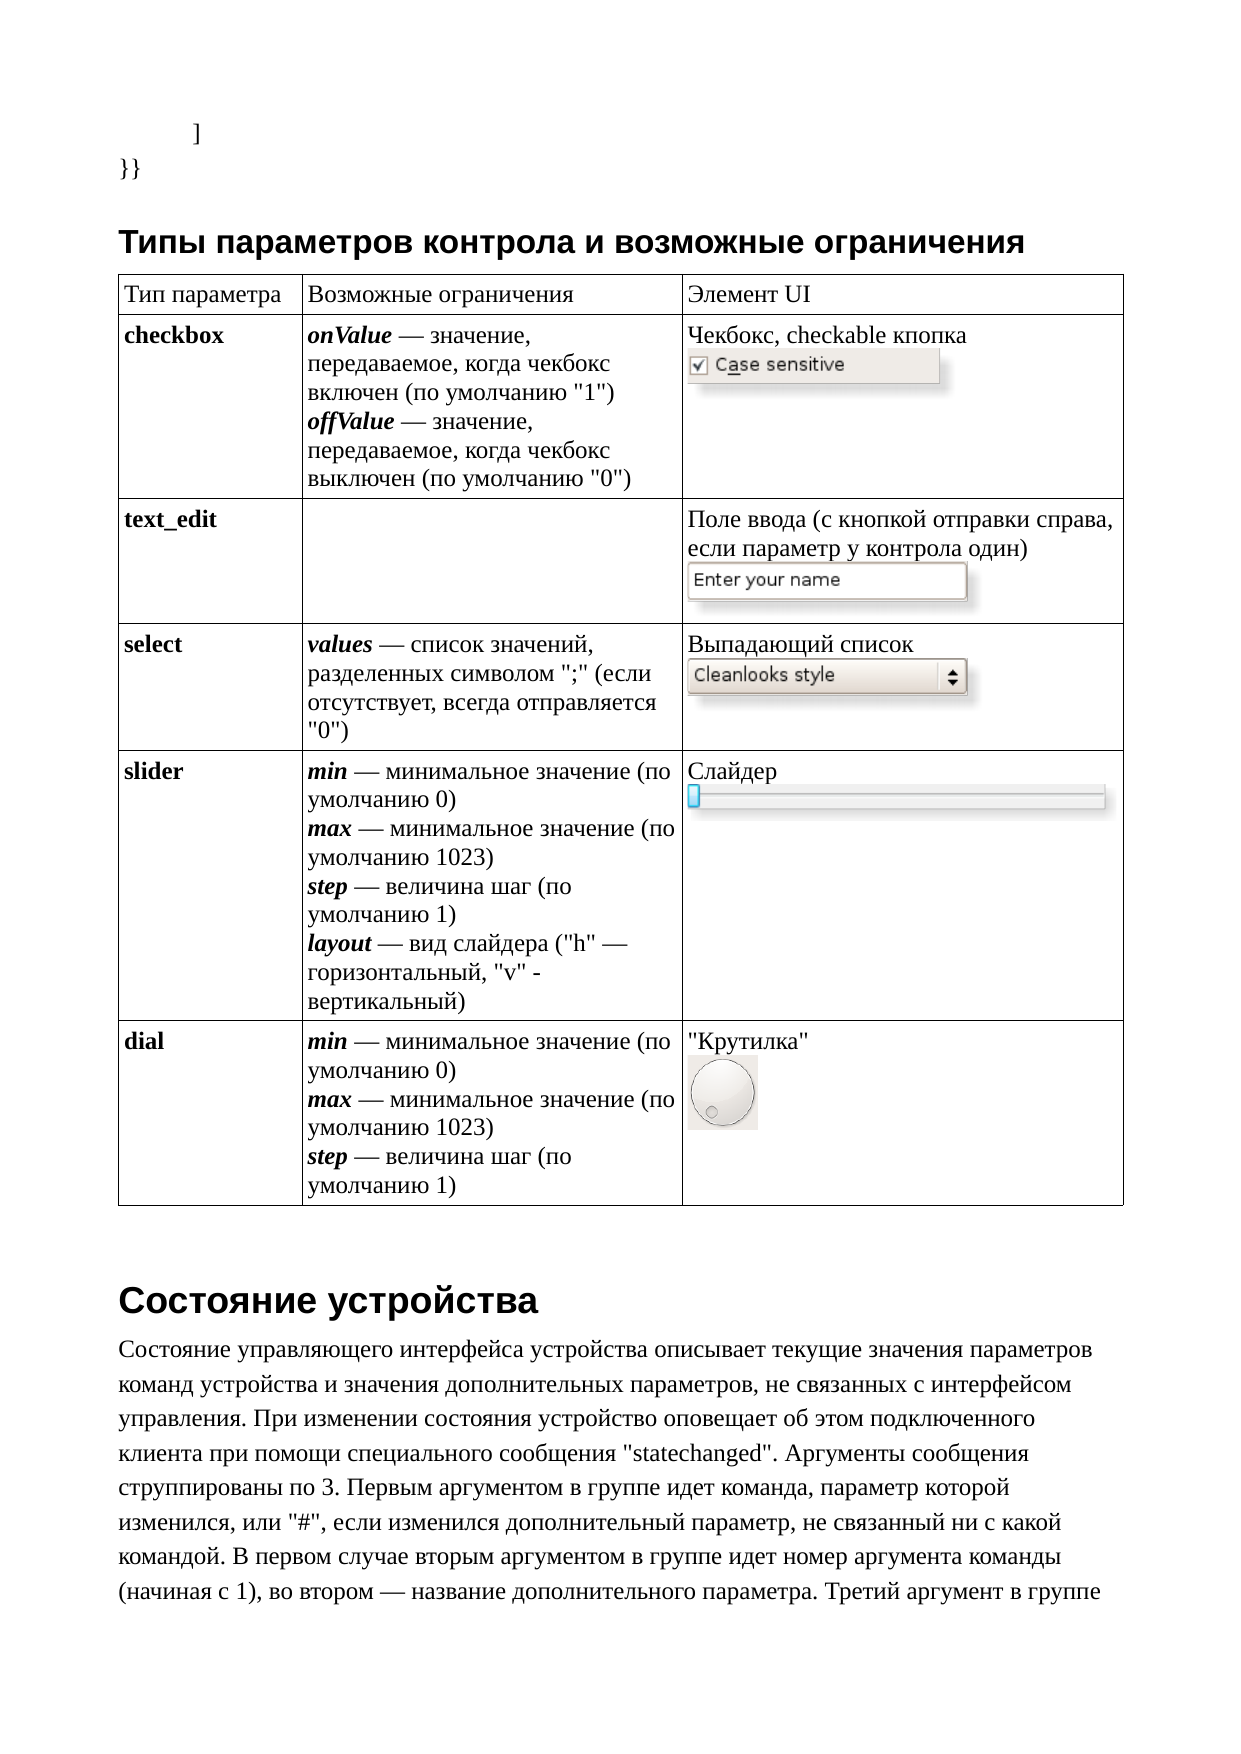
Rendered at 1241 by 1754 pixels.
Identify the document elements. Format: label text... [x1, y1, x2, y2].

table_cell dial [119, 1021, 302, 1204]
picture [687, 658, 984, 713]
table_cell min — минимальное значение (по умолчанию 0) max — минимальное значение (по умолчанию 1023) step — величина шаг (по умолчанию 1) layout — вид слайдера ("h" — горизонтальный, "v" - вертикальный) [303, 751, 682, 1020]
subtitle Состояние устройства [118, 1279, 1122, 1322]
table_cell values — список значений, разделенных символом ";" (если отсутствует, всегда отправляется "0") [303, 624, 682, 750]
picture [687, 348, 957, 401]
table_cell Поле ввода (с кнопкой отправки справа, если параметр у контрола один) [683, 499, 1123, 623]
text ] }} [118, 118, 1122, 181]
table_cell Выпадающий список [683, 624, 1123, 750]
picture [687, 1055, 758, 1130]
table_cell checkbox [119, 315, 302, 498]
table_cell select [119, 624, 302, 750]
table_cell text_edit [119, 499, 302, 623]
table_header Возможные ограничения [303, 275, 682, 314]
table_cell "Крутилка" [683, 1021, 1123, 1204]
picture [687, 561, 984, 618]
table_cell Чекбокс, checkable кпопка [683, 315, 1123, 498]
table_cell Слайдер [683, 751, 1123, 1020]
picture [687, 784, 1117, 821]
table_cell onValue — значение, передаваемое, когда чекбокс включен (по умолчанию "1") offValue — значение, передаваемое, когда чекбокс выключен (по умолчанию "0") [303, 315, 682, 498]
table_header Элемент UI [683, 275, 1123, 314]
table_cell [303, 499, 682, 623]
table_header Тип параметра [119, 275, 302, 314]
text Состояние управляющего интерфейса устройства описывает текущие значения параметров команд устройства и значения дополнительных параметров, не связанных с интерфейсом управления. При изменении состояния устройство оповещает об этом подключенного клиента при помощи специального сообщения "statechanged". Аргументы сообщения струппированы по 3. Первым аргументом в группе идет команда, параметр которой изменился, или "#", если изменился дополнительный параметр, не связанный ни с какой командой. В первом случае вторым аргументом в группе идет номер аргумента команды (начиная с 1), во втором — название дополнительного параметра. Третий аргумент в группе [118, 1334, 1122, 1604]
table_cell min — минимальное значение (по умолчанию 0) max — минимальное значение (по умолчанию 1023) step — величина шаг (по умолчанию 1) [303, 1021, 682, 1204]
table_cell slider [119, 751, 302, 1020]
subtitle Типы параметров контрола и возможные ограничения [118, 222, 1122, 261]
